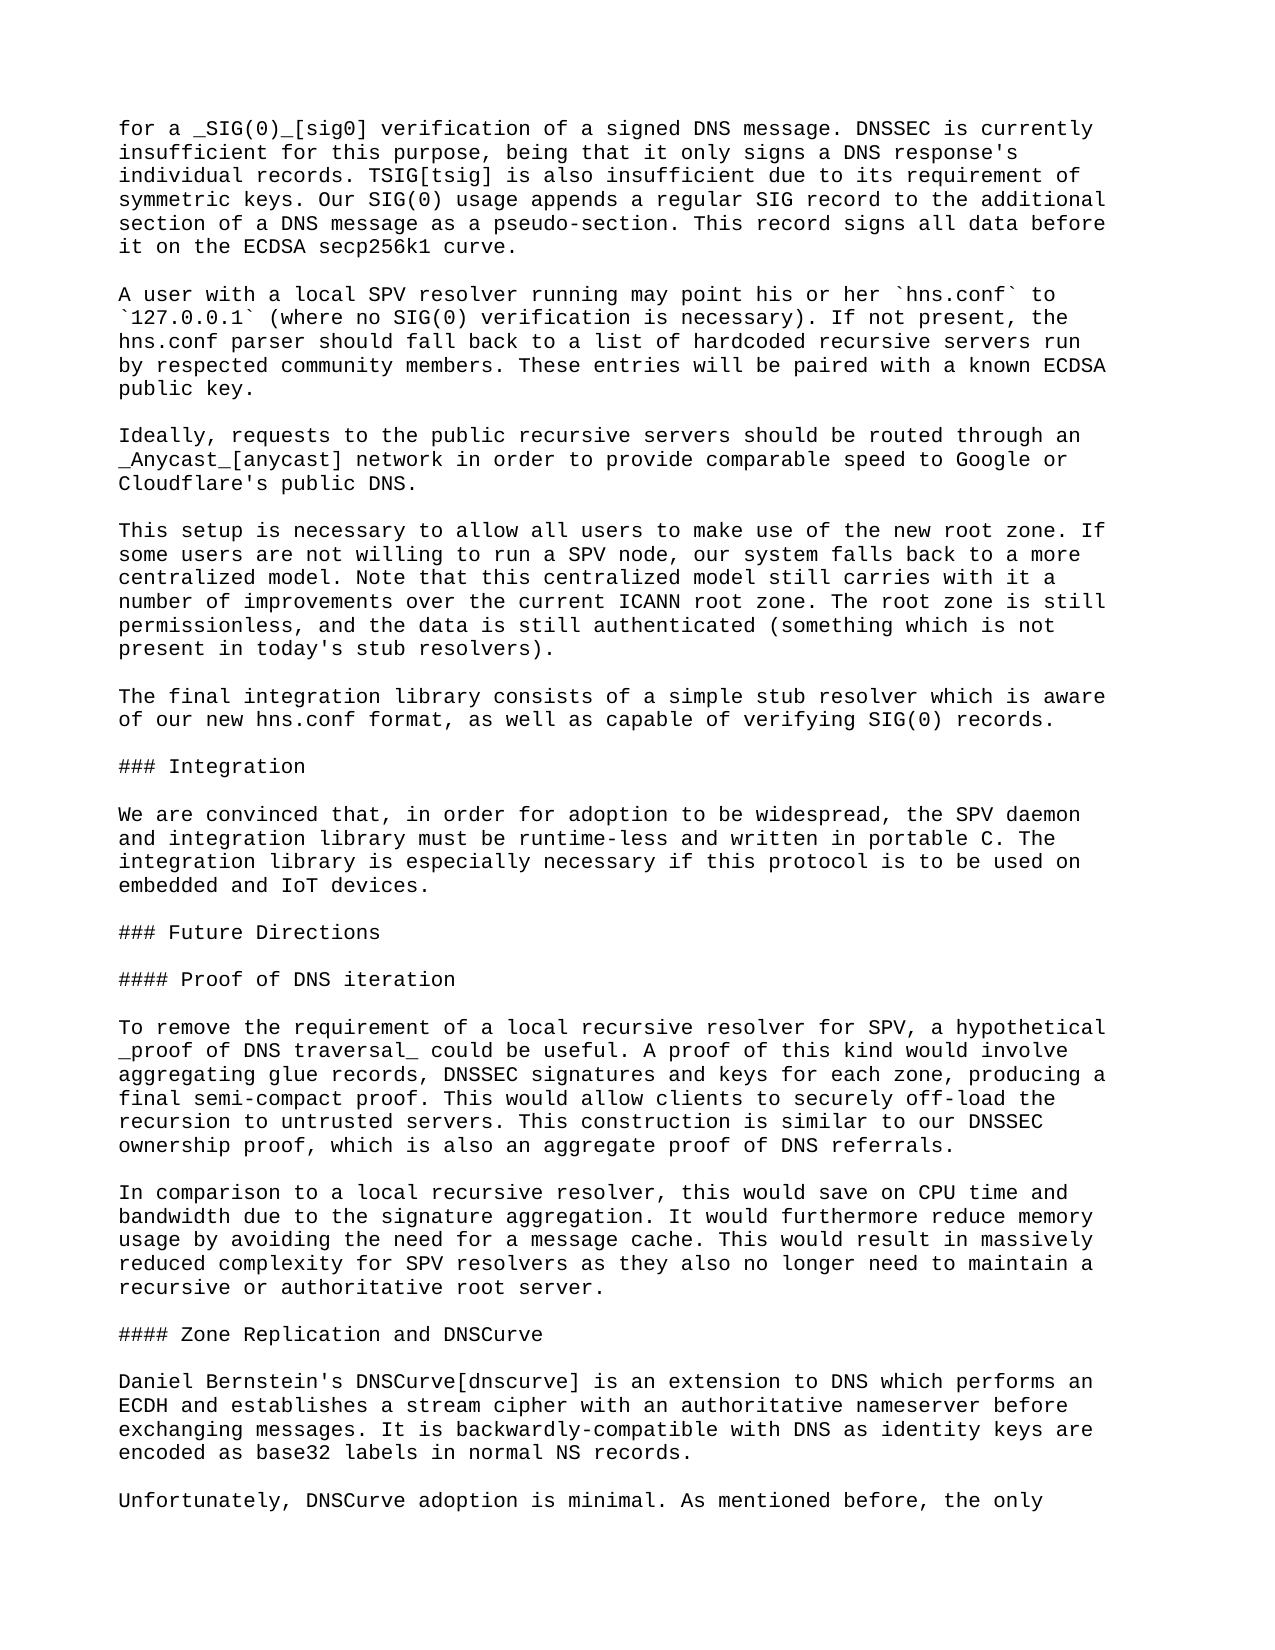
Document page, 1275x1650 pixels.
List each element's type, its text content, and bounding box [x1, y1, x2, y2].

text encoded as base32 labels in normal NS records. [118, 1442, 1157, 1466]
text #### Proof of DNS iteration [118, 969, 1157, 993]
text embedded and IoT devices. [118, 875, 1157, 898]
text To remove the requirement of a local recursive resolver for SPV, a hypothetical [118, 1017, 1157, 1040]
text present in today's stub resolvers). [118, 638, 1157, 662]
text number of improvements over the current ICANN root zone. The root zone is still [118, 591, 1157, 615]
text final semi-compact proof. This would allow clients to securely off-load the [118, 1088, 1157, 1111]
text ownership proof, which is also an aggregate proof of DNS referrals. [118, 1135, 1157, 1158]
text _proof of DNS traversal_ could be useful. A proof of this kind would involve [118, 1040, 1157, 1064]
text #### Zone Replication and DNSCurve [118, 1324, 1157, 1348]
text The final integration library consists of a simple stub resolver which is aware [118, 686, 1157, 709]
text _Anycast_[anycast] network in order to provide comparable speed to Google or [118, 449, 1157, 473]
text A user with a local SPV resolver running may point his or her `hns.conf` to [118, 284, 1157, 307]
text usage by avoiding the need for a message cache. This would result in massively [118, 1229, 1157, 1253]
text We are convinced that, in order for adoption to be widespread, the SPV daemon [118, 804, 1157, 827]
text section of a DNS message as a pseudo-section. This record signs all data before [118, 213, 1157, 236]
text individual records. TSIG[tsig] is also insufficient due to its requirement of [118, 165, 1157, 189]
text symmetric keys. Our SIG(0) usage appends a regular SIG record to the additional [118, 189, 1157, 213]
text This setup is necessary to allow all users to make use of the new root zone. If [118, 520, 1157, 544]
text exchanging messages. It is backwardly-compatible with DNS as identity keys are [118, 1419, 1157, 1442]
text centralized model. Note that this centralized model still carries with it a [118, 567, 1157, 591]
text ECDH and establishes a stream cipher with an authoritative nameserver before [118, 1395, 1157, 1419]
text public key. [118, 378, 1157, 402]
text some users are not willing to run a SPV node, our system falls back to a more [118, 544, 1157, 567]
text insufficient for this purpose, being that it only signs a DNS response's [118, 142, 1157, 165]
text aggregating glue records, DNSSEC signatures and keys for each zone, producing a [118, 1064, 1157, 1088]
text Unfortunately, DNSCurve adoption is minimal. As mentioned before, the only [118, 1489, 1157, 1513]
text integration library is especially necessary if this protocol is to be used on [118, 851, 1157, 875]
text reduced complexity for SPV resolvers as they also no longer need to maintain a [118, 1253, 1157, 1277]
text recursive or authoritative root server. [118, 1277, 1157, 1300]
text Cloudflare's public DNS. [118, 473, 1157, 496]
text In comparison to a local recursive resolver, this would save on CPU time and [118, 1182, 1157, 1206]
text bandwidth due to the signature aggregation. It would furthermore reduce memory [118, 1206, 1157, 1229]
text permissionless, and the data is still authenticated (something which is not [118, 615, 1157, 638]
text and integration library must be runtime-less and written in portable C. The [118, 827, 1157, 851]
text it on the ECDSA secp256k1 curve. [118, 236, 1157, 260]
text Ideally, requests to the public recursive servers should be routed through an [118, 426, 1157, 449]
text for a _SIG(0)_[sig0] verification of a signed DNS message. DNSSEC is currently [118, 118, 1157, 142]
text ### Integration [118, 757, 1157, 780]
text recursion to untrusted servers. This construction is similar to our DNSSEC [118, 1111, 1157, 1135]
text `127.0.0.1` (where no SIG(0) verification is necessary). If not present, the [118, 307, 1157, 331]
text ### Future Directions [118, 922, 1157, 946]
text of our new hns.conf format, as well as capable of verifying SIG(0) records. [118, 709, 1157, 733]
text by respected community members. These entries will be paired with a known ECDSA [118, 354, 1157, 378]
text Daniel Bernstein's DNSCurve[dnscurve] is an extension to DNS which performs an [118, 1371, 1157, 1395]
text hns.conf parser should fall back to a list of hardcoded recursive servers run [118, 331, 1157, 354]
